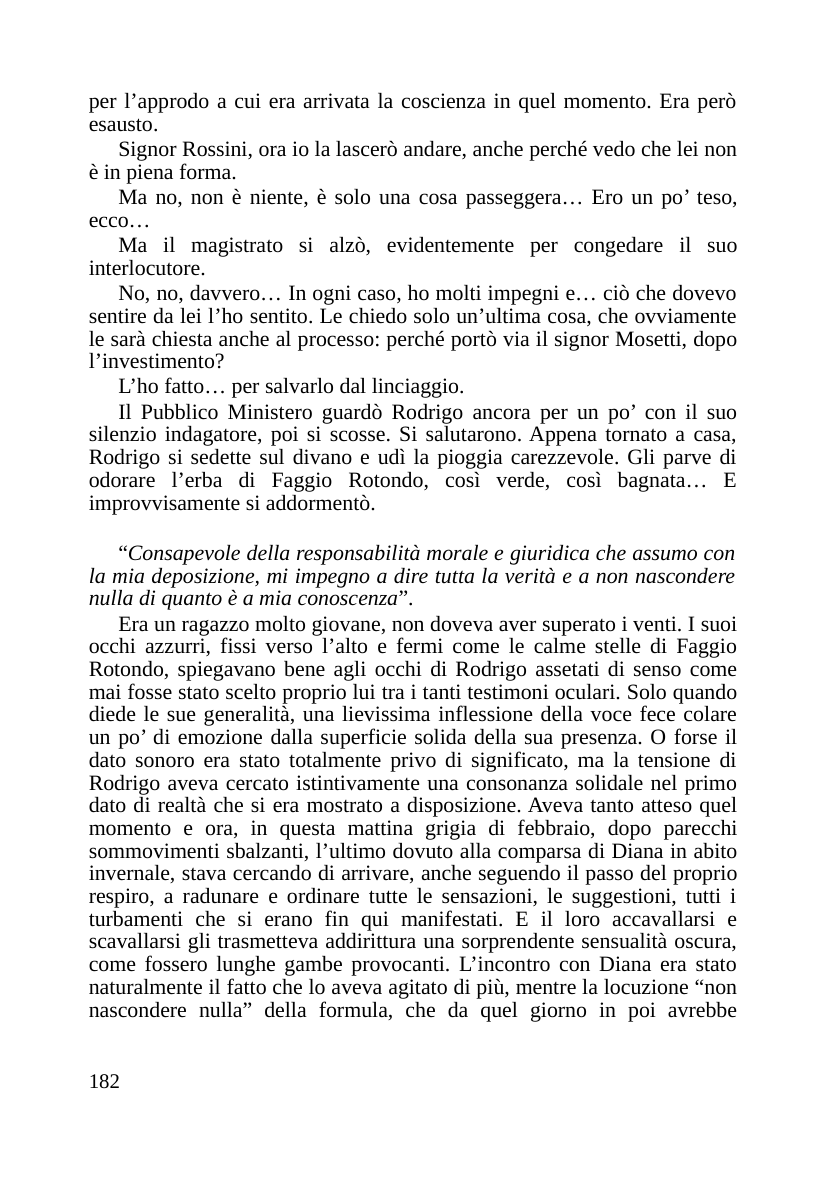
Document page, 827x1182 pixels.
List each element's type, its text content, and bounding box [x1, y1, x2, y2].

text No, no, davvero… In ogni caso, ho molti impegni e… ciò che dovevo sentire da lei l’ho sentito. Le chiedo solo un’ultima cosa, che ovviamente le sarà chiesta anche al processo: perché portò via il signor Mosetti, dopo l’investimento? [88, 280, 738, 373]
text Signor Rossini, ora io la lascerò andare, anche perché vedo che lei non è in piena forma. [88, 136, 738, 184]
text Il Pubblico Ministero guardò Rodrigo ancora per un po’ con il suo silenzio indagatore, poi si scosse. Si salutarono. Appena tornato a casa, Rodrigo si sedette sul divano e udì la pioggia carezzevole. Gli parve di odorare l’erba di Faggio Rotondo, così verde, così bagnata… E improvvisamente si addormentò. [88, 399, 738, 515]
text “Consapevole della responsabilità morale e giuridica che assumo con la mia deposizione, mi impegno a dire tutta la verità e a non nascondere nulla di quanto è a mia conoscenza”. [88, 540, 738, 611]
text L’ho fatto… per salvarlo dal linciaggio. [88, 373, 738, 399]
text Ma no, non è niente, è solo una cosa passeggera… Ero un po’ teso, ecco… [88, 184, 738, 232]
text Ma il magistrato si alzò, evidentemente per congedare il suo interlocutore. [88, 232, 738, 280]
text per l’approdo a cui era arrivata la coscienza in quel momento. Era però esausto. [88, 88, 738, 136]
text Era un ragazzo molto giovane, non doveva aver superato i venti. I suoi occhi azzurri, fissi verso l’alto e fermi come le calme stelle di Faggio Rotondo, spiegavano bene agli occhi di Rodrigo assetati di senso come mai fosse stato scelto proprio lui tra i tanti testimoni oculari. Solo quando diede le sue generalità, una lievissima inflessione della voce fece colare un po’ di emozione dalla superficie solida della sua presenza. O forse il dato sonoro era stato totalmente privo di significato, ma la tensione di Rodrigo aveva cercato istintivamente una consonanza solidale nel primo dato di realtà che si era mostrato a disposizione. Aveva tanto atteso quel momento e ora, in questa mattina grigia di febbraio, dopo parecchi sommovimenti sbalzanti, l’ultimo dovuto alla comparsa di Diana in abito invernale, stava cercando di arrivare, anche seguendo il passo del proprio respiro, a radunare e ordinare tutte le sensazioni, le suggestioni, tutti i turbamenti che si erano fin qui manifestati. E il loro accavallarsi e scavallarsi gli trasmetteva addirittura una sorprendente sensualità oscura, come fossero lunghe gambe provocanti. L’incontro con Diana era stato naturalmente il fatto che lo aveva agitato di più, mentre la locuzione “non nascondere nulla” della formula, che da quel giorno in poi avrebbe [88, 611, 738, 1022]
